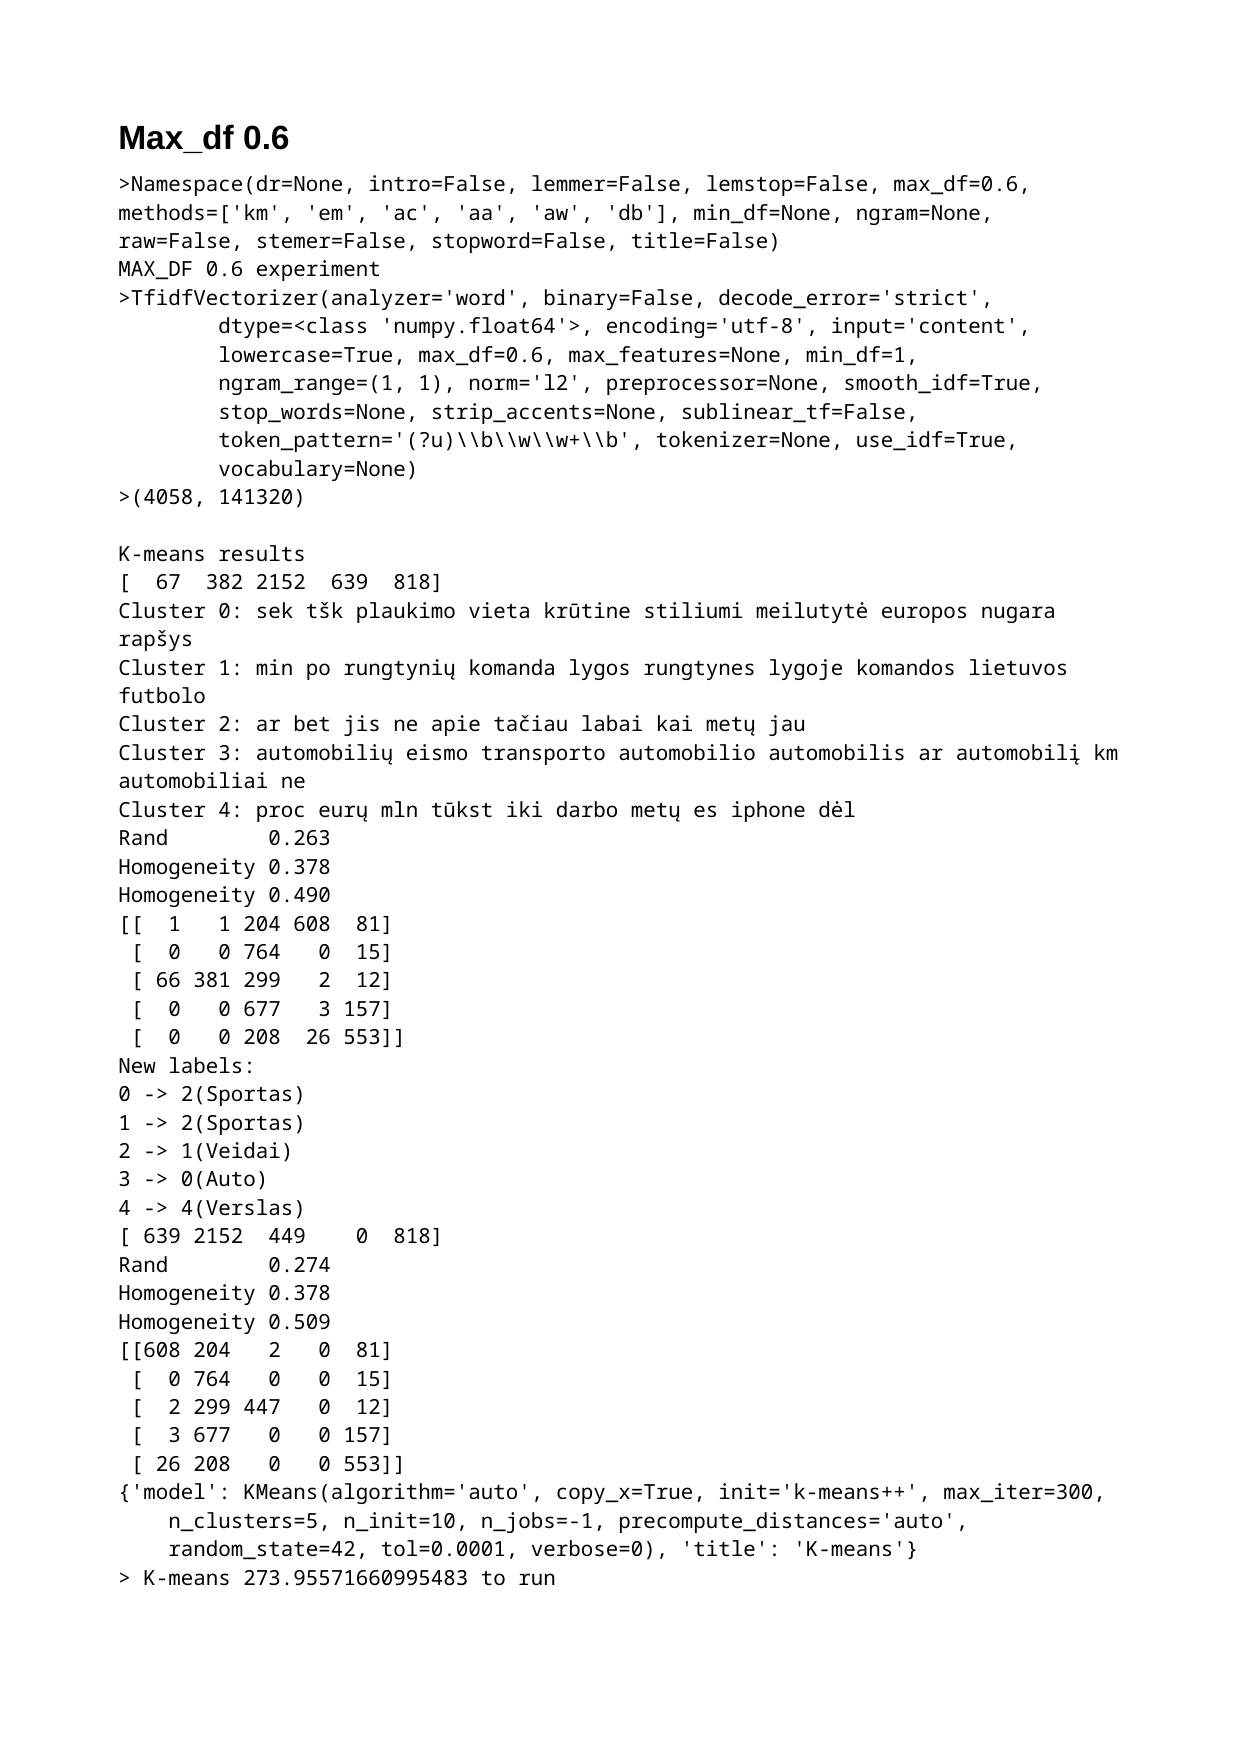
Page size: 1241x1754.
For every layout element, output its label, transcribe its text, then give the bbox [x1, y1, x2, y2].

text n_clusters=5, n_init=10, n_jobs=-1, precompute_distances='auto', [118, 1506, 1122, 1534]
text Homogeneity 0.378 [118, 1278, 1122, 1307]
text MAX_DF 0.6 experiment [118, 254, 1122, 283]
text New labels: [118, 1051, 1122, 1079]
text >TfidfVectorizer(analyzer='word', binary=False, decode_error='strict', [118, 283, 1122, 311]
text 1 -> 2(Sportas) [118, 1108, 1122, 1136]
text Rand 0.263 [118, 823, 1122, 852]
text 2 -> 1(Veidai) [118, 1136, 1122, 1164]
text Rand 0.274 [118, 1250, 1122, 1278]
text [ 66 381 299 2 12] [118, 966, 1122, 994]
text Cluster 0: sek tšk plaukimo vieta krūtine stiliumi meilutytė europos nugara rapšys [118, 596, 1122, 653]
text [[ 1 1 204 608 81] [118, 909, 1122, 937]
text stop_words=None, strip_accents=None, sublinear_tf=False, [118, 397, 1122, 425]
text >(4058, 141320) [118, 482, 1122, 511]
text 3 -> 0(Auto) [118, 1164, 1122, 1193]
text K-means results [118, 539, 1122, 567]
text 0 -> 2(Sportas) [118, 1079, 1122, 1108]
text [ 2 299 447 0 12] [118, 1392, 1122, 1421]
text [ 639 2152 449 0 818] [118, 1221, 1122, 1250]
text Cluster 3: automobilių eismo transporto automobilio automobilis ar automobilį km automobiliai ne [118, 738, 1122, 795]
text 4 -> 4(Verslas) [118, 1193, 1122, 1221]
text [ 0 0 208 26 553]] [118, 1022, 1122, 1051]
text [ 0 0 764 0 15] [118, 937, 1122, 966]
text Homogeneity 0.490 [118, 880, 1122, 909]
text >Namespace(dr=None, intro=False, lemmer=False, lemstop=False, max_df=0.6, methods=['km', 'em', 'ac', 'aa', 'aw', 'db'], min_df=None, ngram=None, raw=False, stemer=False, stopword=False, title=False) [118, 169, 1122, 254]
text vocabulary=None) [118, 454, 1122, 482]
text Homogeneity 0.378 [118, 852, 1122, 880]
text dtype=<class 'numpy.float64'>, encoding='utf-8', input='content', [118, 311, 1122, 340]
text Cluster 4: proc eurų mln tūkst iki darbo metų es iphone dėl [118, 795, 1122, 823]
text Cluster 2: ar bet jis ne apie tačiau labai kai metų jau [118, 709, 1122, 738]
text Homogeneity 0.509 [118, 1307, 1122, 1335]
text random_state=42, tol=0.0001, verbose=0), 'title': 'K-means'} [118, 1534, 1122, 1563]
text token_pattern='(?u)\\b\\w\\w+\\b', tokenizer=None, use_idf=True, [118, 425, 1122, 454]
text {'model': KMeans(algorithm='auto', copy_x=True, init='k-means++', max_iter=300, [118, 1477, 1122, 1506]
text [ 26 208 0 0 553]] [118, 1449, 1122, 1477]
text [ 3 677 0 0 157] [118, 1421, 1122, 1449]
text Cluster 1: min po rungtynių komanda lygos rungtynes lygoje komandos lietuvos futbolo [118, 653, 1122, 709]
text ngram_range=(1, 1), norm='l2', preprocessor=None, smooth_idf=True, [118, 368, 1122, 397]
subtitle Max_df 0.6 [118, 118, 1122, 157]
text > K-means 273.95571660995483 to run [118, 1563, 1122, 1591]
text [ 67 382 2152 639 818] [118, 567, 1122, 596]
text [[608 204 2 0 81] [118, 1335, 1122, 1364]
text [ 0 764 0 0 15] [118, 1364, 1122, 1392]
text lowercase=True, max_df=0.6, max_features=None, min_df=1, [118, 340, 1122, 368]
text [ 0 0 677 3 157] [118, 994, 1122, 1022]
